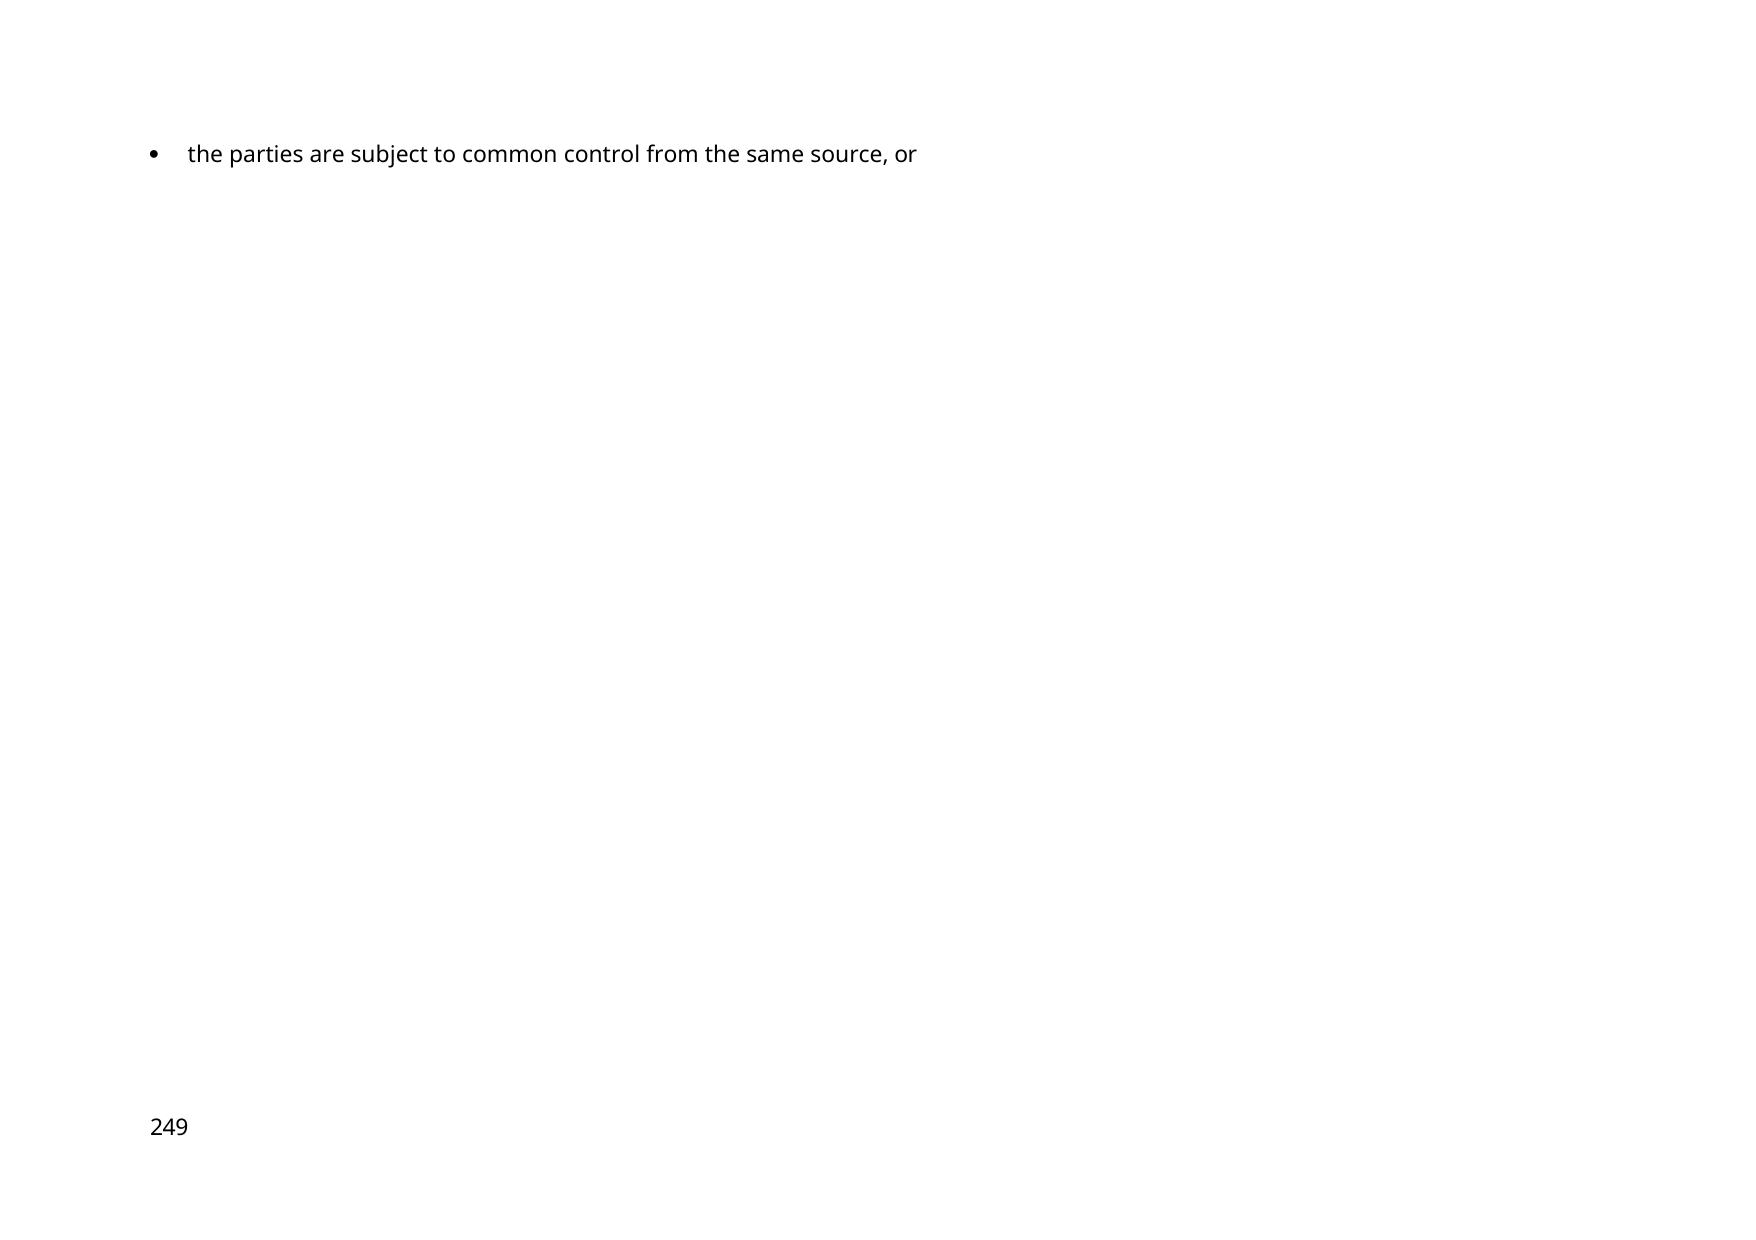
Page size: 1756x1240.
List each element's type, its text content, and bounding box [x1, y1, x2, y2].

list the parties are subject to common control from the same source, or [150, 137, 1722, 169]
